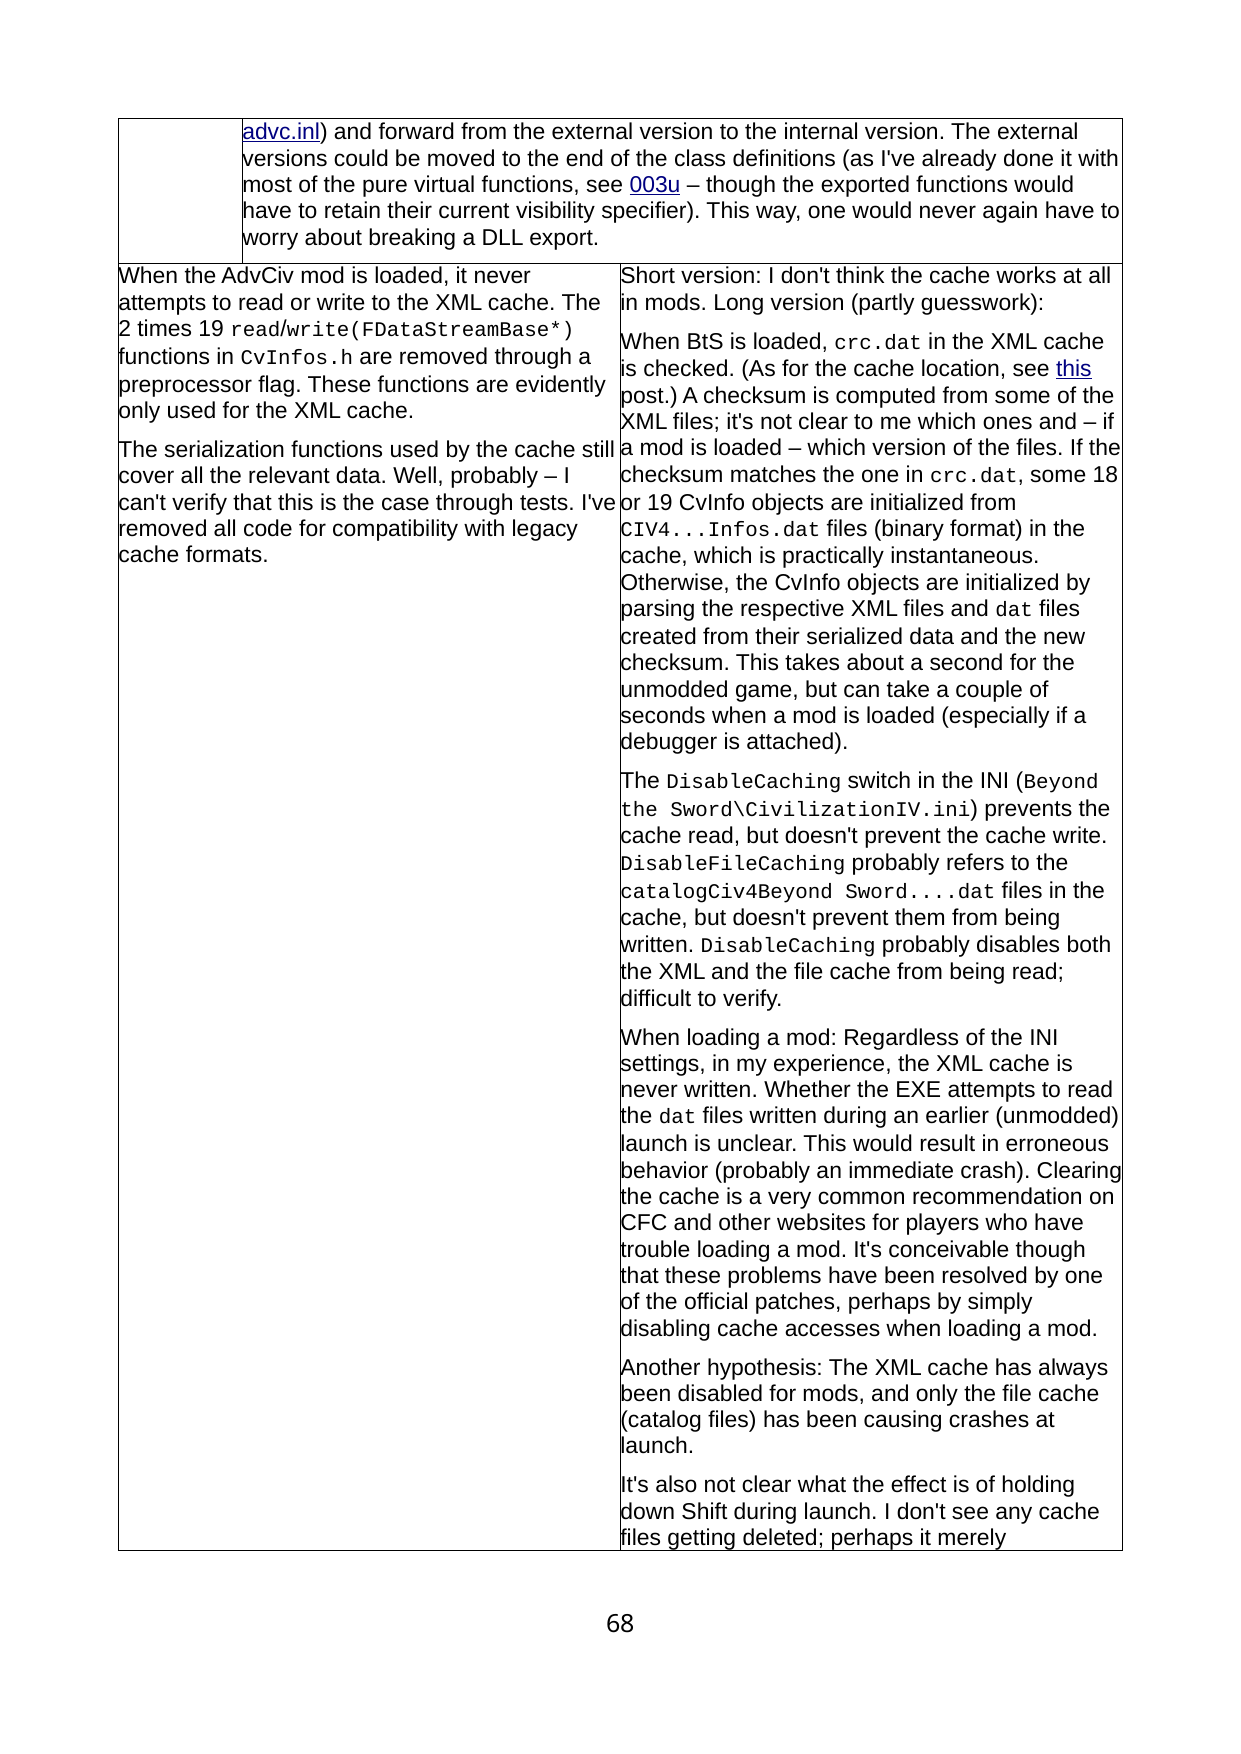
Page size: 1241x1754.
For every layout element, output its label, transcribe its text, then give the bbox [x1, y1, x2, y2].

table_cell Short version: I don't think the cache works at all in mods. Long version (partly guesswork): When BtS is loaded, crc.dat in the XML cache is checked. (As for the cache location, see this post.) A checksum is computed from some of the XML files; it's not clear to me which ones and – if a mod is loaded – which version of the files. If the checksum matches the one in crc.dat, some 18 or 19 CvInfo objects are initialized from CIV4...Infos.dat files (binary format) in the cache, which is practically instantaneous. Otherwise, the CvInfo objects are initialized by parsing the respective XML files and dat files created from their serialized data and the new checksum. This takes about a second for the unmodded game, but can take a couple of seconds when a mod is loaded (especially if a debugger is attached). The DisableCaching switch in the INI (Beyond the Sword\CivilizationIV.ini) prevents the cache read, but doesn't prevent the cache write. DisableFileCaching probably refers to the catalogCiv4Beyond Sword....dat files in the cache, but doesn't prevent them from being written. DisableCaching probably disables both the XML and the file cache from being read; difficult to verify. When loading a mod: Regardless of the INI settings, in my experience, the XML cache is never written. Whether the EXE attempts to read the dat files written during an earlier (unmodded) launch is unclear. This would result in erroneous behavior (probably an immediate crash). Clearing the cache is a very common recommendation on CFC and other websites for players who have trouble loading a mod. It's conceivable though that these problems have been resolved by one of the official patches, perhaps by simply disabling cache accesses when loading a mod. Another hypothesis: The XML cache has always been disabled for mods, and only the file cache (catalog files) has been causing crashes at launch. It's also not clear what the effect is of holding down Shift during launch. I don't see any cache files getting deleted; perhaps it merely [621, 264, 1122, 1550]
table_cell advc.inl) and forward from the external version to the internal version. The external versions could be moved to the end of the class definitions (as I've already done it with most of the pure virtual functions, see 003u – though the exported functions would have to retain their current visibility specifier). This way, one would never again have to worry about breaking a DLL export. [243, 119, 1122, 262]
table_cell [119, 119, 242, 262]
table_cell When the AdvCiv mod is loaded, it never attempts to read or write to the XML cache. The 2 times 19 read/write(FDataStreamBase*) functions in CvInfos.h are removed through a preprocessor flag. These functions are evidently only used for the XML cache. The serialization functions used by the cache still cover all the relevant data. Well, probably – I can't verify that this is the case through tests. I've removed all code for compatibility with legacy cache formats. [119, 264, 620, 1550]
